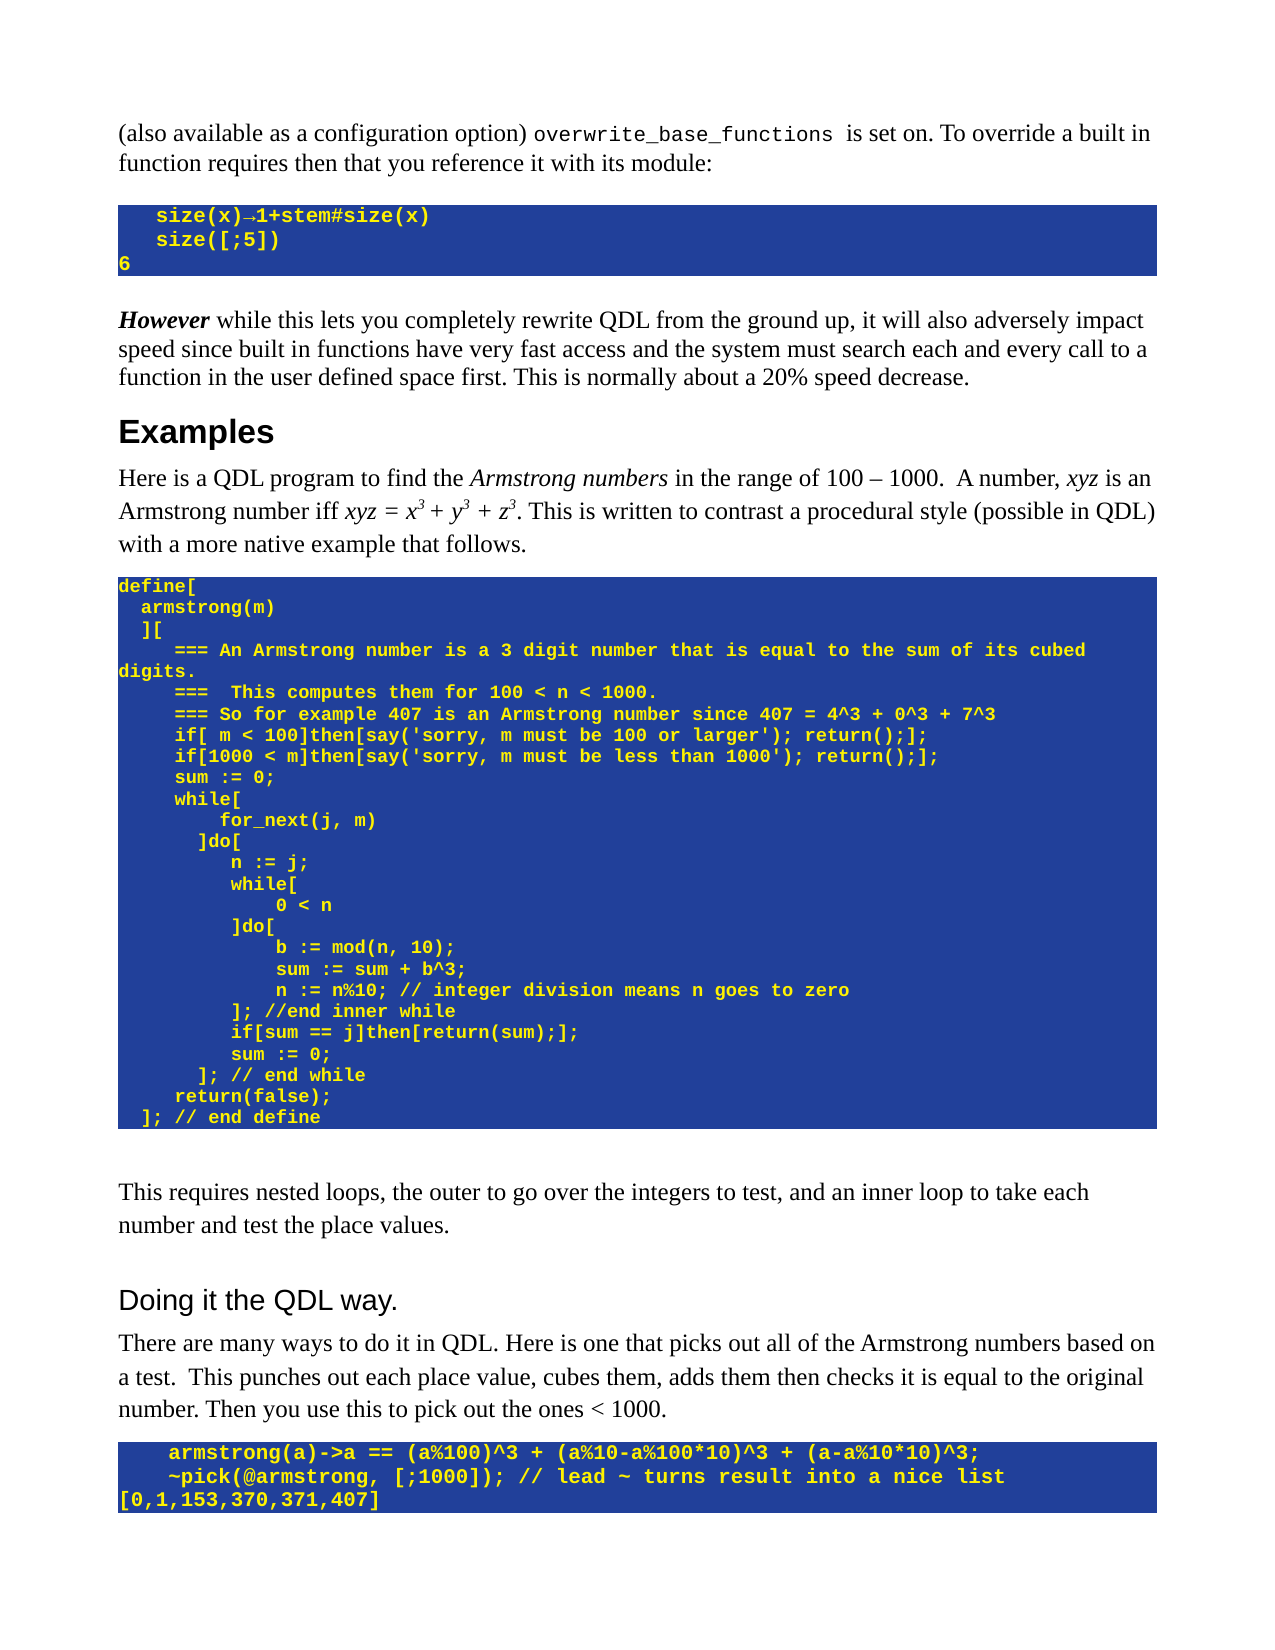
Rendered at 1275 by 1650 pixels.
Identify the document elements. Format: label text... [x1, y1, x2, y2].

text return(false); [118, 1087, 1157, 1108]
text === This computes them for 100 < n < 1000. [118, 683, 1157, 704]
text if[1000 < m]then[say('sorry, m must be less than 1000'); return();]; [118, 747, 1157, 768]
text n := n%10; // integer division means n goes to zero [118, 981, 1157, 1002]
subtitle Examples [118, 412, 1157, 451]
text armstrong(m) [118, 598, 1157, 619]
text sum := sum + b^3; [118, 959, 1157, 981]
text ]; // end while [118, 1066, 1157, 1087]
text ~pick(@armstrong, [;1000]); // lead ~ turns result into a nice list [118, 1466, 1157, 1489]
text while[ [118, 789, 1157, 811]
text 0 < n [118, 896, 1157, 917]
text define[ [118, 577, 1157, 598]
text n := j; [118, 853, 1157, 874]
text [0,1,153,370,371,407] [118, 1489, 1157, 1513]
text 6 [118, 252, 1157, 276]
text ][ [118, 619, 1157, 641]
text This requires nested loops, the outer to go over the integers to test, and an inner loop to take each number and test the place values. [118, 1177, 1157, 1239]
text (also available as a configuration option) overwrite_base_functions is set on. To override a built in function requires then that you reference it with its module: [118, 118, 1157, 176]
text ]do[ [118, 832, 1157, 853]
text === So for example 407 is an Armstrong number since 407 = 4^3 + 0^3 + 7^3 [118, 704, 1157, 726]
text Here is a QDL program to find the Armstrong numbers in the range of 100 – 1000. A number, xyz is an Armstrong number iff xyz = x3 + y3 + z3. This is written to contrast a procedural style (possible in QDL) with a more native example that follows. [118, 463, 1157, 558]
text size(x)→1+stem#size(x) [118, 205, 1157, 229]
text sum := 0; [118, 768, 1157, 789]
text if[sum == j]then[return(sum);]; [118, 1023, 1157, 1044]
text However while this lets you completely rewrite QDL from the ground up, it will also adversely impact speed since built in functions have very fast access and the system must search each and every call to a function in the user defined space first. This is normally about a 20% speed decrease. [118, 305, 1157, 391]
text ]; // end define [118, 1108, 1157, 1129]
text ]do[ [118, 917, 1157, 938]
subtitle Doing it the QDL way. [118, 1282, 1157, 1316]
text sum := 0; [118, 1044, 1157, 1066]
text while[ [118, 874, 1157, 896]
text b := mod(n, 10); [118, 938, 1157, 959]
text === An Armstrong number is a 3 digit number that is equal to the sum of its cubed digits. [118, 641, 1157, 683]
text for_next(j, m) [118, 811, 1157, 832]
text size([;5]) [118, 229, 1157, 252]
text There are many ways to do it in QDL. Here is one that picks out all of the Armstrong numbers based on a test. This punches out each place value, cubes them, adds them then checks it is equal to the original number. Then you use this to pick out the ones < 1000. [118, 1328, 1157, 1423]
text if[ m < 100]then[say('sorry, m must be 100 or larger'); return();]; [118, 726, 1157, 747]
text ]; //end inner while [118, 1002, 1157, 1023]
text armstrong(a)->a == (a%100)^3 + (a%10-a%100*10)^3 + (a-a%10*10)^3; [118, 1442, 1157, 1466]
